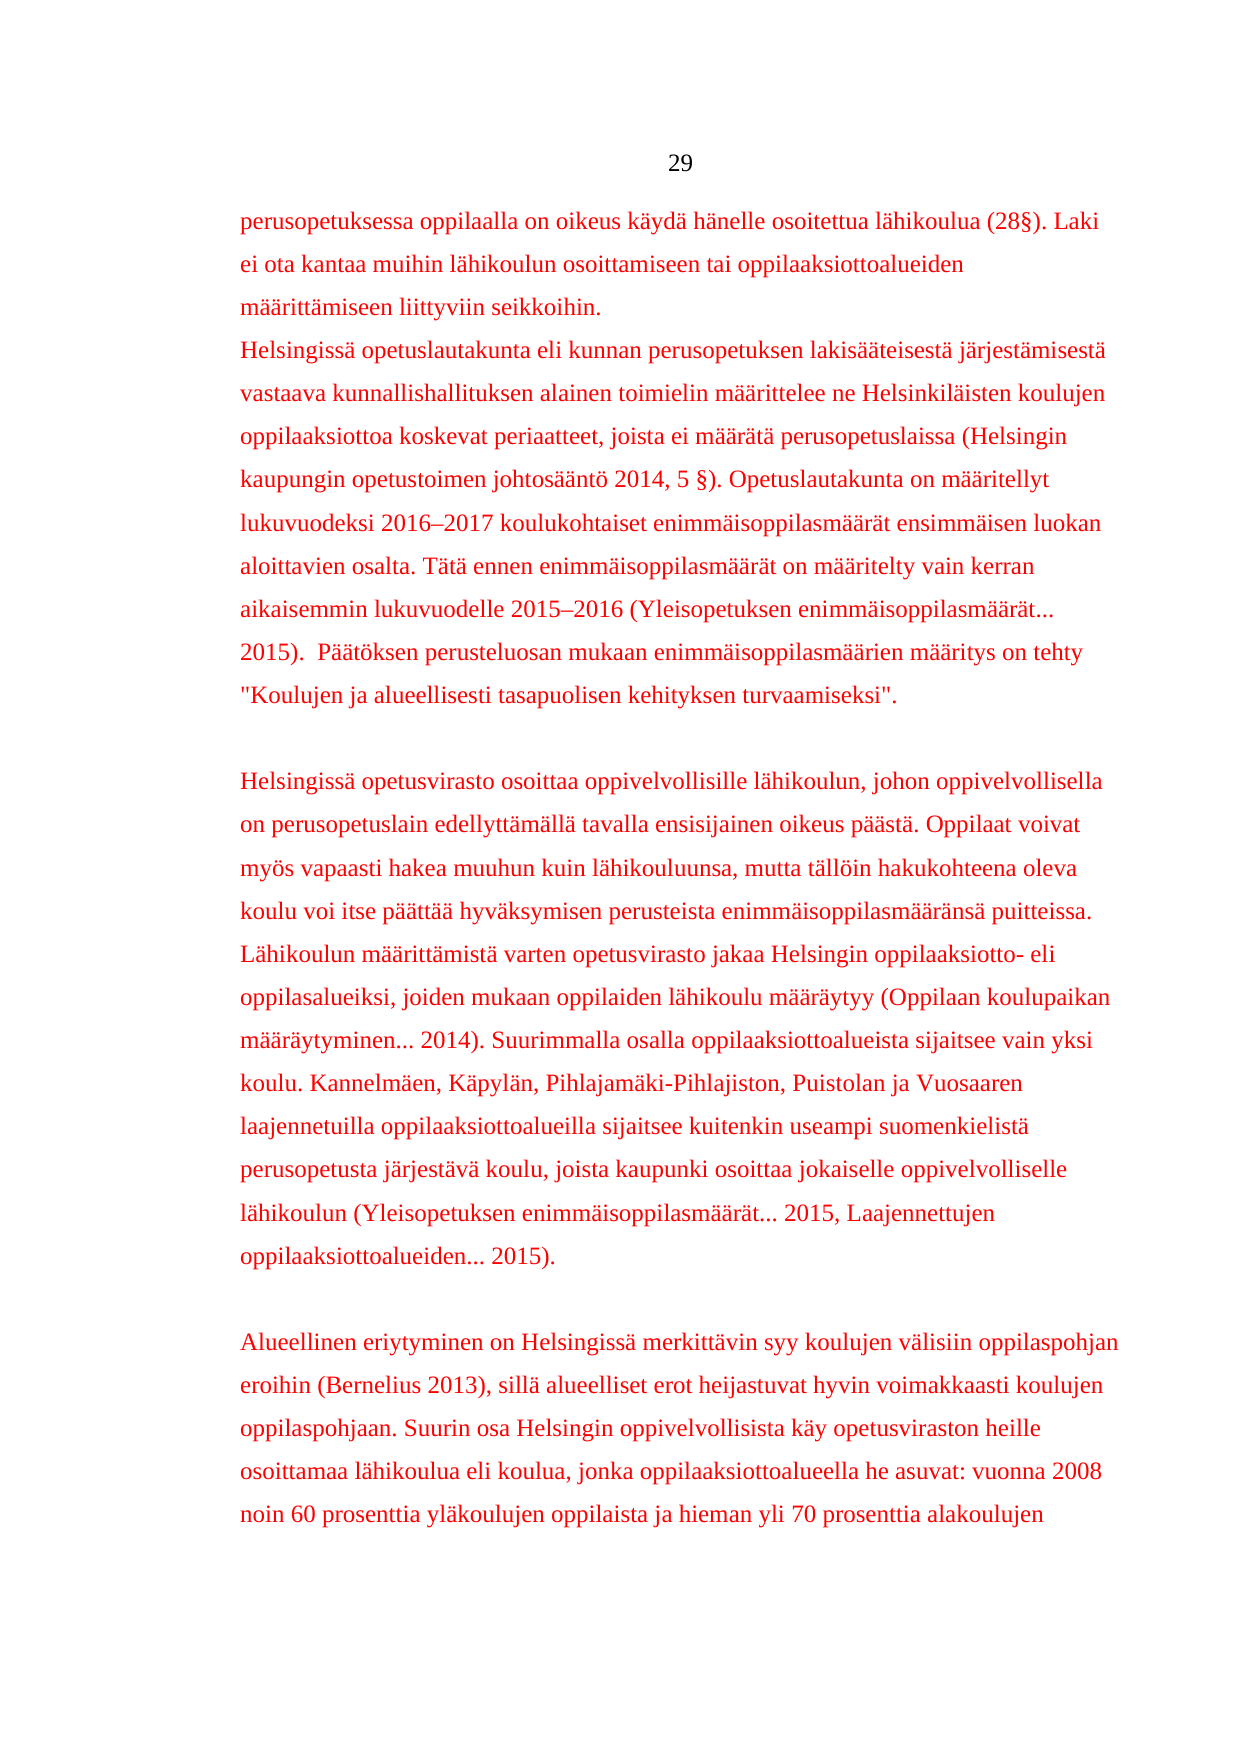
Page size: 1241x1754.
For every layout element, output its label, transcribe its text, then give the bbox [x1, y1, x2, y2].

text Helsingissä opetusvirasto osoittaa oppivelvollisille lähikoulun, johon oppivelvollisella on perusopetuslain edellyttämällä tavalla ensisijainen oikeus päästä. Oppilaat voivat myös vapaasti hakea muuhun kuin lähikouluunsa, mutta tällöin hakukohteena oleva koulu voi itse päättää hyväksymisen perusteista enimmäisoppilasmääränsä puitteissa. Lähikoulun määrittämistä varten opetusvirasto jakaa Helsingin oppilaaksiotto- eli oppilasalueiksi, joiden mukaan oppilaiden lähikoulu määräytyy (Oppilaan koulupaikan määräytyminen... 2014). Suurimmalla osalla oppilaaksiottoalueista sijaitsee vain yksi koulu. Kannelmäen, Käpylän, Pihlajamäki-Pihlajiston, Puistolan ja Vuosaaren laajennetuilla oppilaaksiottoalueilla sijaitsee kuitenkin useampi suomenkielistä perusopetusta järjestävä koulu, joista kaupunki osoittaa jokaiselle oppivelvolliselle lähikoulun (Yleisopetuksen enimmäisoppilasmäärät... 2015, Laajennettujen oppilaaksiottoalueiden... 2015). [240, 766, 1121, 1269]
text Helsingissä opetuslautakunta eli kunnan perusopetuksen lakisääteisestä järjestämisestä vastaava kunnallishallituksen alainen toimielin määrittelee ne Helsinkiläisten koulujen oppilaaksiottoa koskevat periaatteet, joista ei määrätä perusopetuslaissa (Helsingin kaupungin opetustoimen johtosääntö 2014, 5 §). Opetuslautakunta on määritellyt lukuvuodeksi 2016–2017 koulukohtaiset enimmäisoppilasmäärät ensimmäisen luokan aloittavien osalta. Tätä ennen enimmäisoppilasmäärät on määritelty vain kerran aikaisemmin lukuvuodelle 2015–2016 (Yleisopetuksen enimmäisoppilasmäärät... 2015). Päätöksen perusteluosan mukaan enimmäisoppilasmäärien määritys on tehty "Koulujen ja alueellisesti tasapuolisen kehityksen turvaamiseksi". [240, 335, 1121, 709]
text perusopetuksessa oppilaalla on oikeus käydä hänelle osoitettua lähikoulua (28§). Laki ei ota kantaa muihin lähikoulun osoittamiseen tai oppilaaksiottoalueiden määrittämiseen liittyviin seikkoihin. [240, 206, 1121, 321]
text Alueellinen eriytyminen on Helsingissä merkittävin syy koulujen välisiin oppilaspohjan eroihin (Bernelius 2013), sillä alueelliset erot heijastuvat hyvin voimakkaasti koulujen oppilaspohjaan. Suurin osa Helsingin oppivelvollisista käy opetusviraston heille osoittamaa lähikoulua eli koulua, jonka oppilaaksiottoalueella he asuvat: vuonna 2008 noin 60 prosenttia yläkoulujen oppilaista ja hieman yli 70 prosenttia alakoulujen [240, 1327, 1121, 1528]
